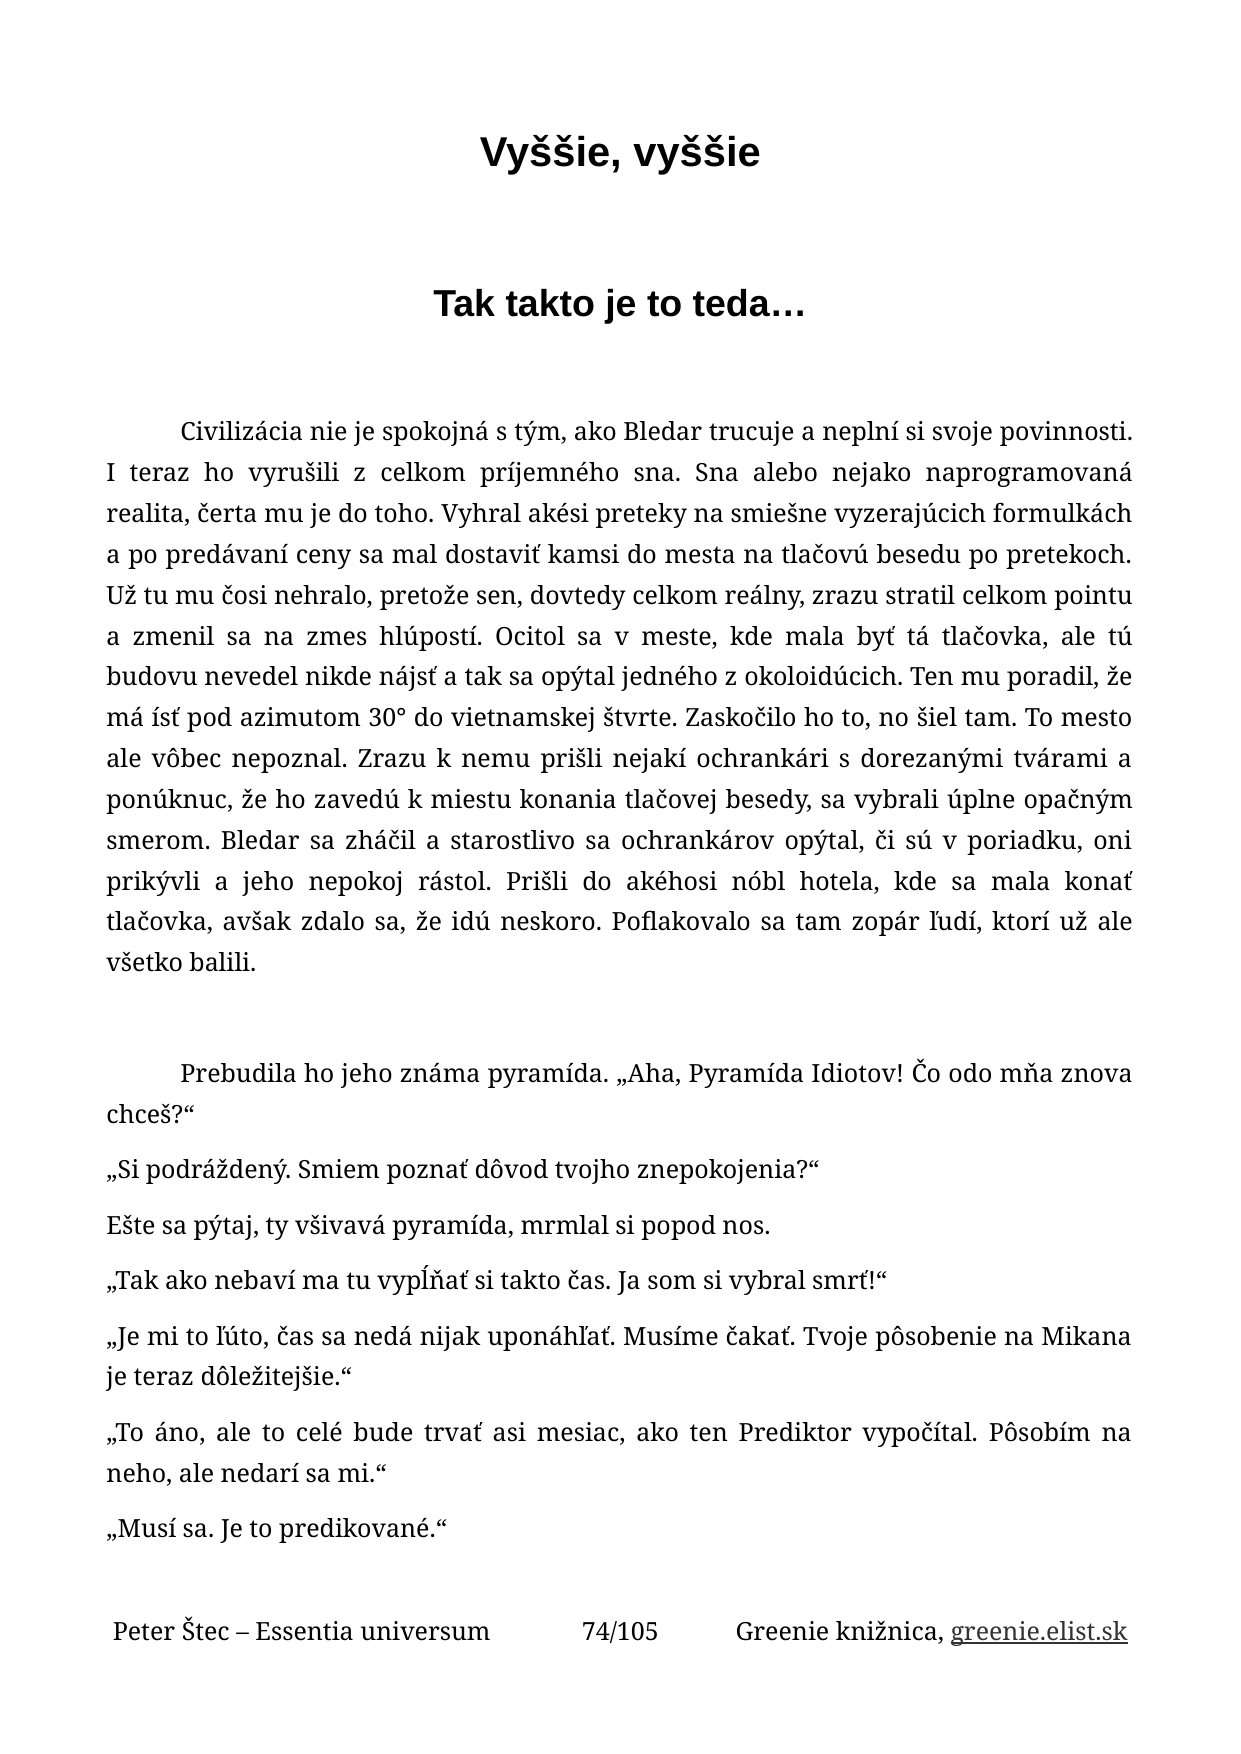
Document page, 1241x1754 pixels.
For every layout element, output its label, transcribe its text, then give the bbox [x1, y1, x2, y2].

subtitle Tak takto je to teda… [106, 281, 1134, 324]
text „Si podráždený. Smiem poznať dôvod tvojho znepokojenia?“ [106, 1152, 1134, 1186]
text Civilizácia nie je spokojná s tým, ako Bledar trucuje a neplní si svoje povinnosti. I teraz ho vyrušili z celkom príjemného sna. Sna alebo nejako naprogramovaná realita, čerta mu je do toho. Vyhral akési preteky na smiešne vyzerajúcich formulkách a po predávaní ceny sa mal dostaviť kamsi do mesta na tlačovú besedu po pretekoch. Už tu mu čosi nehralo, pretože sen, dovtedy celkom reálny, zrazu stratil celkom pointu a zmenil sa na zmes hlúpostí. Ocitol sa v meste, kde mala byť tá tlačovka, ale tú budovu nevedel nikde nájsť a tak sa opýtal jedného z okoloidúcich. Ten mu poradil, že má ísť pod azimutom 30° do vietnamskej štvrte. Zaskočilo ho to, no šiel tam. To mesto ale vôbec nepoznal. Zrazu k nemu prišli nejakí ochrankári s dorezanými tvárami a ponúknuc, že ho zavedú k miestu konania tlačovej besedy, sa vybrali úplne opačným smerom. Bledar sa zháčil a starostlivo sa ochrankárov opýtal, či sú v poriadku, oni prikývli a jeho nepokoj rástol. Prišli do akéhosi nóbl hotela, kde sa mala konať tlačovka, avšak zdalo sa, že idú neskoro. Poflakovalo sa tam zopár ľudí, ktorí už ale všetko balili. [106, 414, 1134, 979]
text „Je mi to ľúto, čas sa nedá nijak uponáhľať. Musíme čakať. Tvoje pôsobenie na Mikana je teraz dôležitejšie.“ [106, 1318, 1134, 1393]
text Prebudila ho jeho známa pyramída. „Aha, Pyramída Idiotov! Čo odo mňa znova chceš?“ [106, 1056, 1134, 1131]
text „Tak ako nebaví ma tu vypĺňať si takto čas. Ja som si vybral smrť!“ [106, 1263, 1134, 1297]
text „Musí sa. Je to predikované.“ [106, 1511, 1134, 1545]
text „To áno, ale to celé bude trvať asi mesiac, ako ten Prediktor vypočítal. Pôsobím na neho, ale nedarí sa mi.“ [106, 1414, 1134, 1489]
text Ešte sa pýtaj, ty všivavá pyramída, mrmlal si popod nos. [106, 1207, 1134, 1241]
subtitle Vyššie, vyššie [106, 127, 1134, 175]
